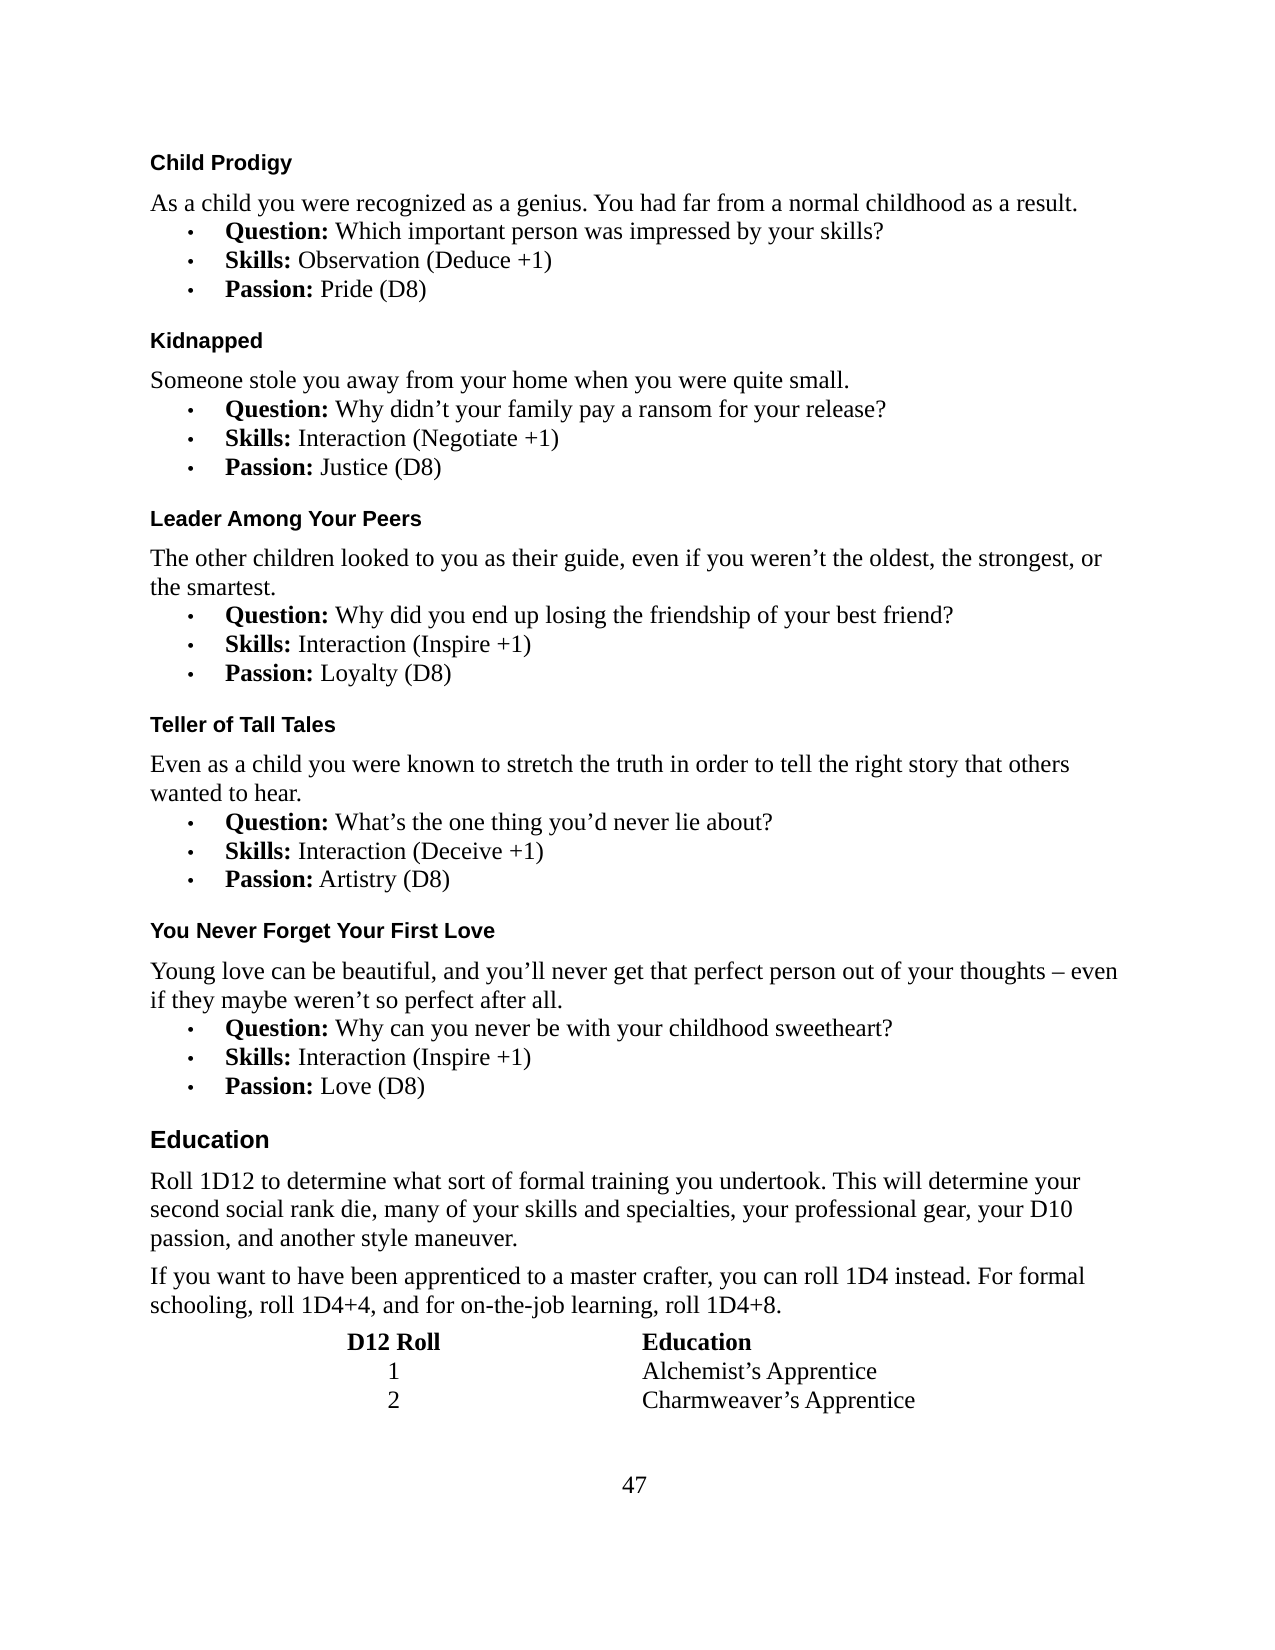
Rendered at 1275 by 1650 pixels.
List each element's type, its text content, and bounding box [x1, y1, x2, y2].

subtitle You Never Forget Your First Love [150, 918, 1125, 943]
text Even as a child you were known to stretch the truth in order to tell the right story that others wanted to hear. [150, 749, 1125, 807]
list Skills: Interaction (Deceive +1) [187, 836, 1125, 864]
list Skills: Interaction (Negotiate +1) [187, 423, 1125, 452]
list Skills: Interaction (Inspire +1) [187, 1042, 1125, 1071]
table_cell Charmweaver’s Apprentice [638, 1385, 1125, 1414]
text Roll 1D12 to determine what sort of formal training you undertook. This will determine your second social rank die, many of your skills and specialties, your professional gear, your D10 passion, and another style maneuver. [150, 1166, 1125, 1252]
text Young love can be beautiful, and you’ll never get that perfect person out of your thoughts – even if they maybe weren’t so perfect after all. [150, 956, 1125, 1013]
subtitle Kidnapped [150, 328, 1125, 353]
list Passion: Loyalty (D8) [187, 658, 1125, 687]
list Passion: Justice (D8) [187, 452, 1125, 480]
list Skills: Interaction (Inspire +1) [187, 629, 1125, 658]
table_header Education [638, 1328, 1125, 1356]
list Skills: Observation (Deduce +1) [187, 245, 1125, 274]
text Someone stole you away from your home when you were quite small. [150, 365, 1125, 394]
list Question: Why didn’t your family pay a ransom for your release? [187, 394, 1125, 423]
list Question: What’s the one thing you’d never lie about? [187, 807, 1125, 836]
list Passion: Artistry (D8) [187, 864, 1125, 893]
text As a child you were recognized as a genius. You had far from a normal childhood as a result. [150, 188, 1125, 216]
text The other children looked to you as their guide, even if you weren’t the oldest, the strongest, or the smartest. [150, 543, 1125, 601]
table_cell 2 [150, 1385, 637, 1414]
subtitle Teller of Tall Tales [150, 712, 1125, 737]
list Question: Why can you never be with your childhood sweetheart? [187, 1013, 1125, 1042]
subtitle Leader Among Your Peers [150, 505, 1125, 531]
table_header D12 Roll [150, 1328, 637, 1356]
subtitle Education [150, 1125, 1125, 1153]
table_cell 1 [150, 1356, 637, 1385]
list Question: Which important person was impressed by your skills? [187, 216, 1125, 245]
text If you want to have been apprenticed to a master crafter, you can roll 1D4 instead. For formal schooling, roll 1D4+4, and for on-the-job learning, roll 1D4+8. [150, 1261, 1125, 1318]
table_cell Alchemist’s Apprentice [638, 1356, 1125, 1385]
list Passion: Pride (D8) [187, 274, 1125, 303]
list Passion: Love (D8) [187, 1071, 1125, 1100]
subtitle Child Prodigy [150, 150, 1125, 175]
list Question: Why did you end up losing the friendship of your best friend? [187, 601, 1125, 629]
